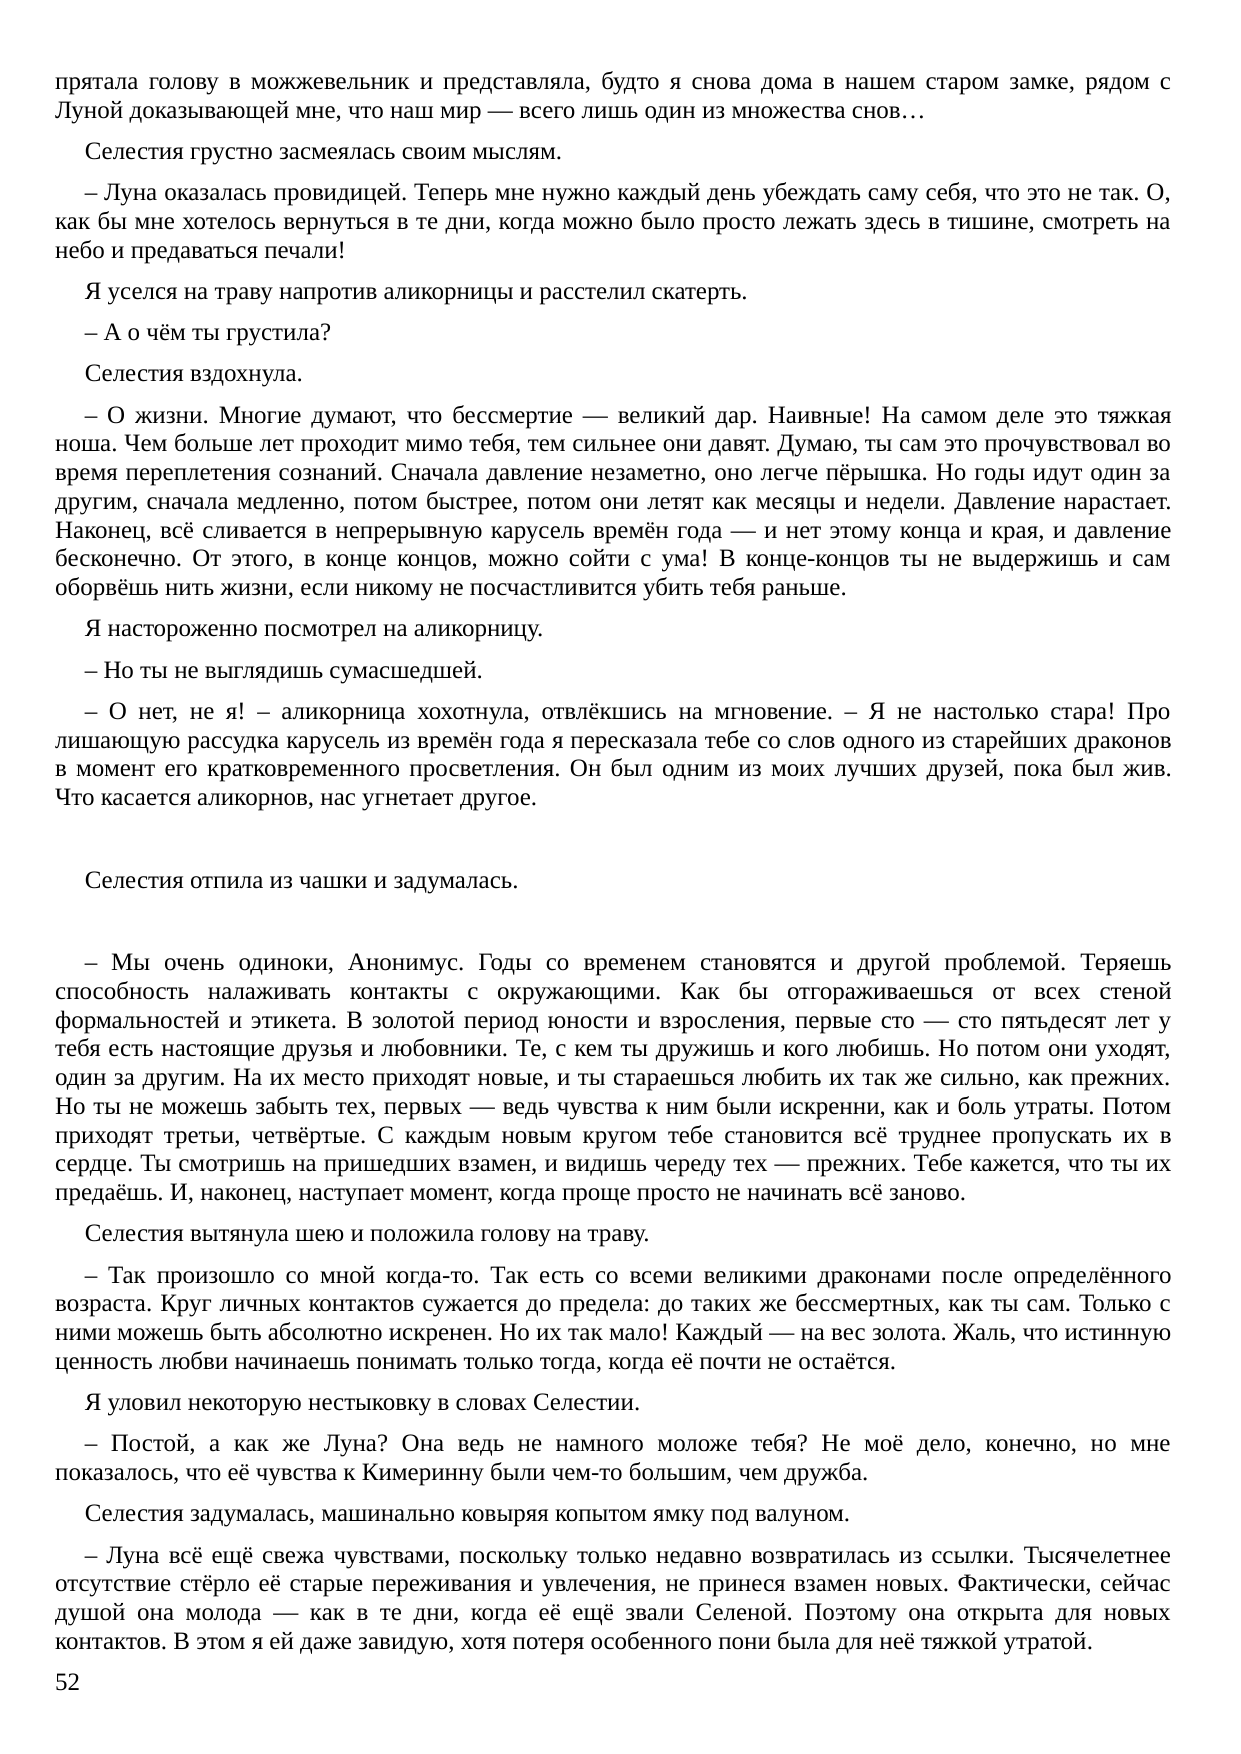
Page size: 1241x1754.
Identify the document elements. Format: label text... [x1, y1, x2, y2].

text – Мы очень одиноки, Анонимус. Годы со временем становятся и другой проблемой. Теряешь способность налаживать контакты с окружающими. Как бы отгораживаешься от всех стеной формальностей и этикета. В золотой период юности и взросления, первые сто — сто пятьдесят лет у тебя есть настоящие друзья и любовники. Те, с кем ты дружишь и кого любишь. Но потом они уходят, один за другим. На их место приходят новые, и ты стараешься любить их так же сильно, как прежних. Но ты не можешь забыть тех, первых — ведь чувства к ним были искренни, как и боль утраты. Потом приходят третьи, четвёртые. С каждым новым кругом тебе становится всё труднее пропускать их в сердце. Ты смотришь на пришедших взамен, и видишь череду тех — прежних. Тебе кажется, что ты их предаёшь. И, наконец, наступает момент, когда проще просто не начинать всё заново. [55, 947, 1173, 1206]
text – Но ты не выглядишь сумасшедшей. [55, 655, 1173, 683]
text Селестия грустно засмеялась своим мыслям. [55, 136, 1173, 165]
text – А о чём ты грустила? [55, 317, 1173, 346]
text Селестия вытянула шею и положила голову на траву. [55, 1218, 1173, 1247]
text Селестия вздохнула. [55, 358, 1173, 387]
text – О нет, не я! – аликорница хохотнула, отвлёкшись на мгновение. – Я не настолько стара! Про лишающую рассудка карусель из времён года я пересказала тебе со слов одного из старейших драконов в момент его кратковременного просветления. Он был одним из моих лучших друзей, пока был жив. Что касается аликорнов, нас угнетает другое. [55, 696, 1173, 811]
text – Луна всё ещё свежа чувствами, поскольку только недавно возвратилась из ссылки. Тысячелетнее отсутствие стёрло её старые переживания и увлечения, не принеся взамен новых. Фактически, сейчас душой она молода — как в те дни, когда её ещё звали Селеной. Поэтому она открыта для новых контактов. В этом я ей даже завидую, хотя потеря особенного пони была для неё тяжкой утратой. [55, 1540, 1173, 1655]
text Я настороженно посмотрел на аликорницу. [55, 613, 1173, 642]
text – Постой, а как же Луна? Она ведь не намного моложе тебя? Не моё дело, конечно, но мне показалось, что её чувства к Кимеринну были чем-то большим, чем дружба. [55, 1428, 1173, 1486]
text Селестия отпила из чашки и задумалась. [55, 865, 1173, 893]
text – О жизни. Многие думают, что бессмертие — великий дар. Наивные! На самом деле это тяжкая ноша. Чем больше лет проходит мимо тебя, тем сильнее они давят. Думаю, ты сам это прочувствовал во время переплетения сознаний. Сначала давление незаметно, оно легче пёрышка. Но годы идут один за другим, сначала медленно, потом быстрее, потом они летят как месяцы и недели. Давление нарастает. Наконец, всё сливается в непрерывную карусель времён года — и нет этому конца и края, и давление бесконечно. От этого, в конце концов, можно сойти с ума! В конце-концов ты не выдержишь и сам оборвёшь нить жизни, если никому не посчастливится убить тебя раньше. [55, 400, 1173, 601]
text Селестия задумалась, машинально ковыряя копытом ямку под валуном. [55, 1498, 1173, 1527]
text – Луна оказалась провидицей. Теперь мне нужно каждый день убеждать саму себя, что это не так. О, как бы мне хотелось вернуться в те дни, когда можно было просто лежать здесь в тишине, смотреть на небо и предаваться печали! [55, 177, 1173, 263]
text Я уселся на траву напротив аликорницы и расстелил скатерть. [55, 276, 1173, 305]
text Я уловил некоторую нестыковку в словах Селестии. [55, 1387, 1173, 1416]
text – Так произошло со мной когда-то. Так есть со всеми великими драконами после определённого возраста. Круг личных контактов сужается до предела: до таких же бессмертных, как ты сам. Только с ними можешь быть абсолютно искренен. Но их так мало! Каждый — на вес золота. Жаль, что истинную ценность любви начинаешь понимать только тогда, когда её почти не остаётся. [55, 1260, 1173, 1375]
text прятала голову в можжевельник и представляла, будто я снова дома в нашем старом замке, рядом с Луной доказывающей мне, что наш мир — всего лишь один из множества снов… [55, 66, 1173, 123]
